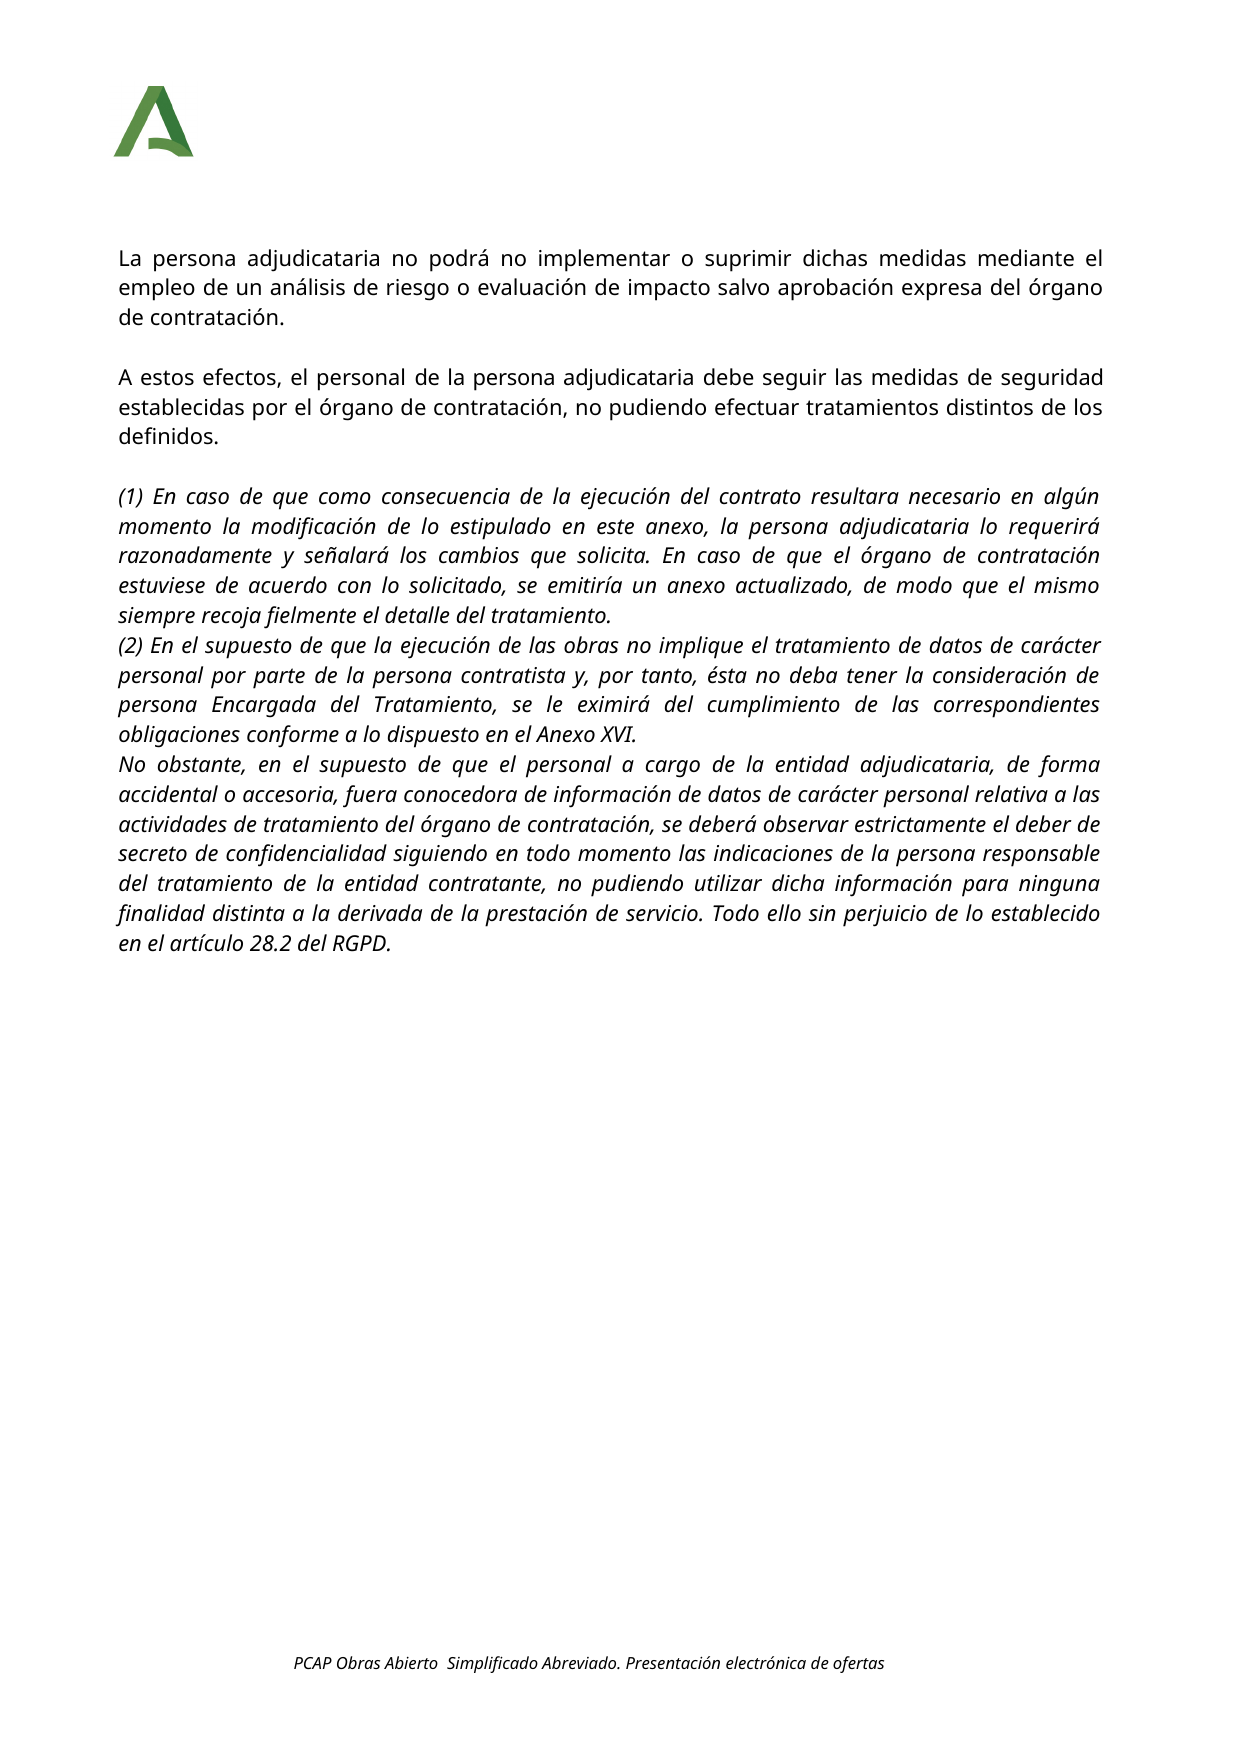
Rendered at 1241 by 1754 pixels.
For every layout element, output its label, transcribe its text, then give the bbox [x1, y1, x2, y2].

text (1) En caso de que como consecuencia de la ejecución del contrato resultara necesario en algún momento la modificación de lo estipulado en este anexo, la persona adjudicataria lo requerirá razonadamente y señalará los cambios que solicita. En caso de que el órgano de contratación estuviese de acuerdo con lo solicitado, se emitiría un anexo actualizado, de modo que el mismo siempre recoja fielmente el detalle del tratamiento. [118, 481, 1104, 630]
text (2) En el supuesto de que la ejecución de las obras no implique el tratamiento de datos de carácter personal por parte de la persona contratista y, por tanto, ésta no deba tener la consideración de persona Encargada del Tratamiento, se le eximirá del cumplimiento de las correspondientes obligaciones conforme a lo dispuesto en el Anexo XVI. [118, 630, 1104, 749]
text A estos efectos, el personal de la persona adjudicataria debe seguir las medidas de seguridad establecidas por el órgano de contratación, no pudiendo efectuar tratamientos distintos de los definidos. [118, 362, 1104, 451]
picture [109, 81, 198, 161]
text No obstante, en el supuesto de que el personal a cargo de la entidad adjudicataria, de forma accidental o accesoria, fuera conocedora de información de datos de carácter personal relativa a las actividades de tratamiento del órgano de contratación, se deberá observar estrictamente el deber de secreto de confidencialidad siguiendo en todo momento las indicaciones de la persona responsable del tratamiento de la entidad contratante, no pudiendo utilizar dicha información para ninguna finalidad distinta a la derivada de la prestación de servicio. Todo ello sin perjuicio de lo establecido en el artículo 28.2 del RGPD. [118, 749, 1104, 957]
text La persona adjudicataria no podrá no implementar o suprimir dichas medidas mediante el empleo de un análisis de riesgo o evaluación de impacto salvo aprobación expresa del órgano de contratación. [118, 242, 1104, 332]
